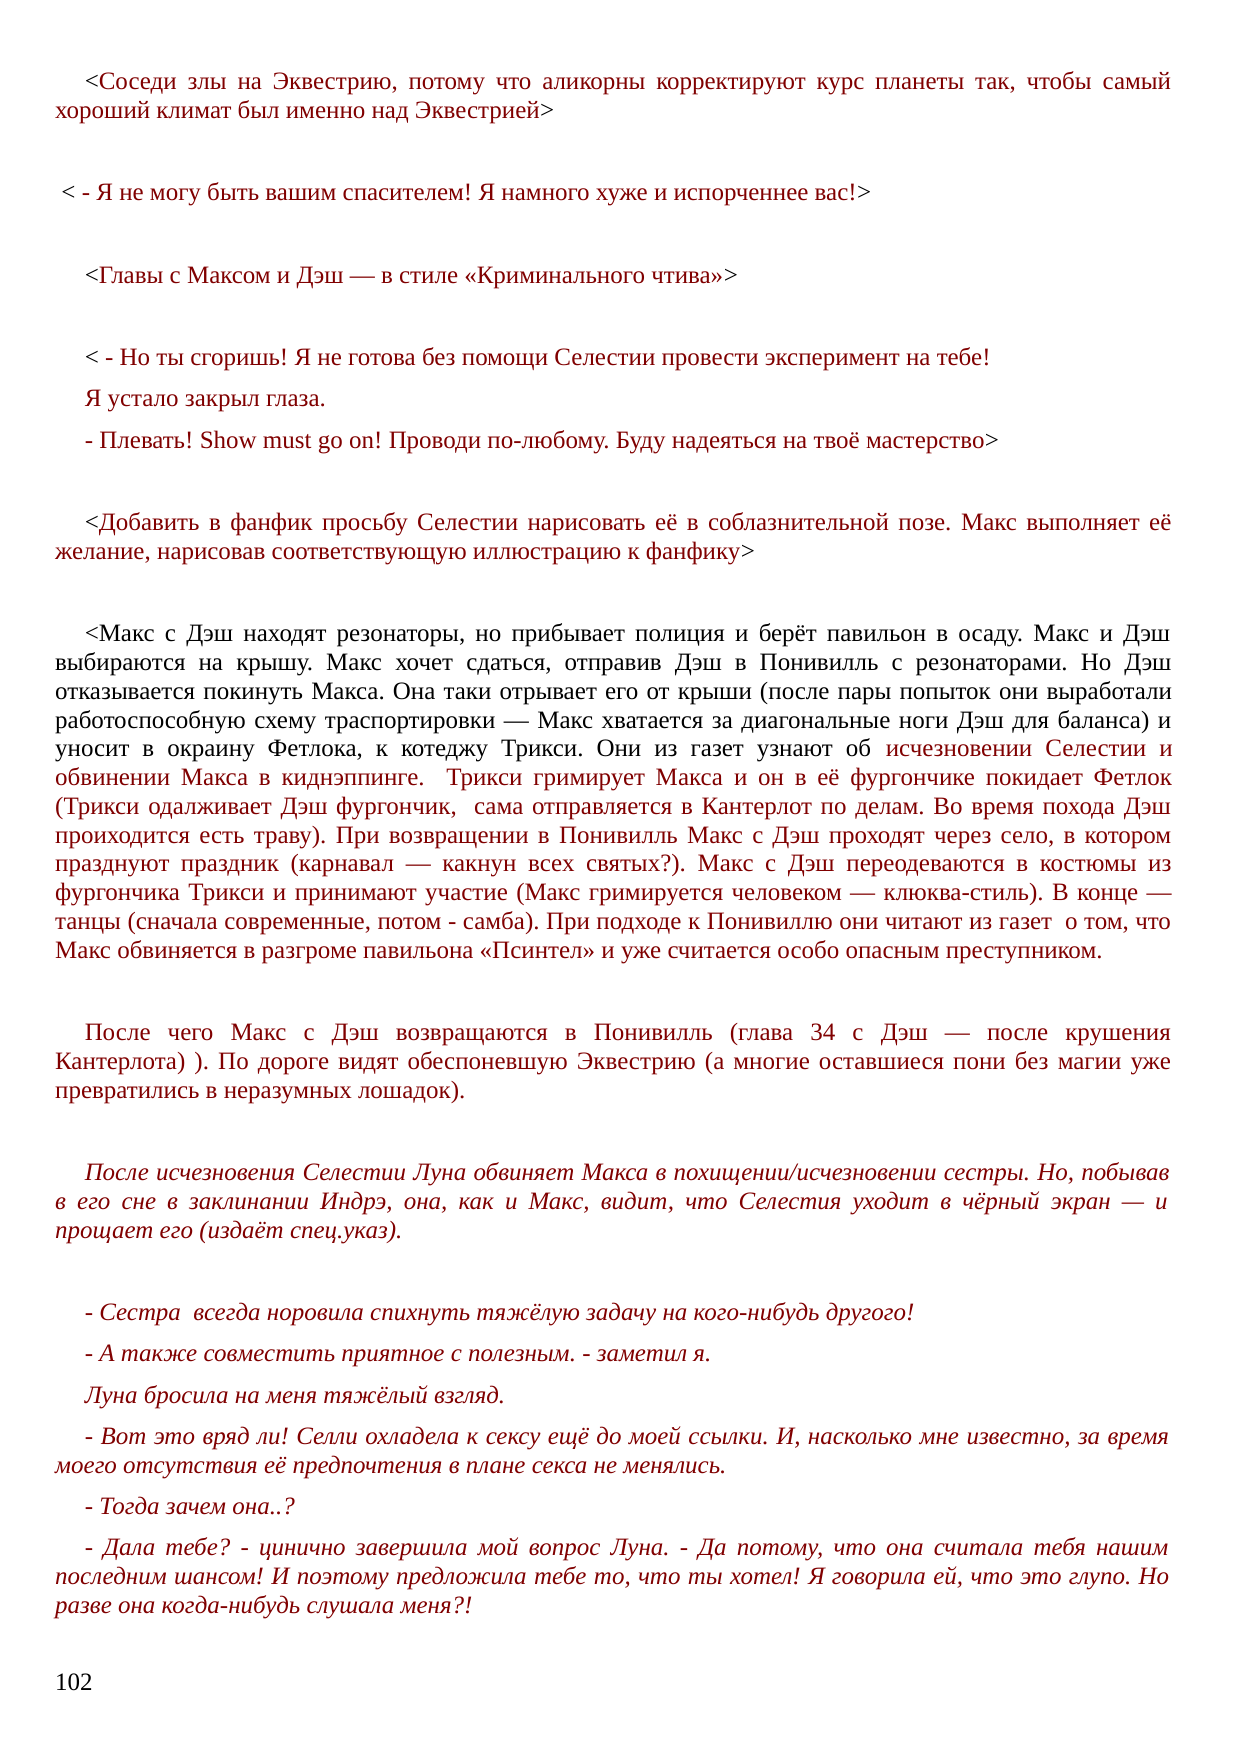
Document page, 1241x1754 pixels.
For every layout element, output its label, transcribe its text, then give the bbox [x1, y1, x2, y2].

text - Дала тебе? - цинично завершила мой вопрос Луна. - Да потому, что она считала тебя нашим последним шансом! И поэтому предложила тебе то, что ты хотел! Я говорила ей, что это глупо. Но разве она когда-нибудь слушала меня?! [55, 1532, 1173, 1618]
text После чего Макс с Дэш возвращаются в Понивилль (глава 34 с Дэш — после крушения Кантерлота) ). По дороге видят обеспоневшую Эквестрию (а многие оставшиеся пони без магии уже превратились в неразумных лошадок). [55, 1017, 1173, 1103]
text <Макс с Дэш находят резонаторы, но прибывает полиция и берёт павильон в осаду. Макс и Дэш выбираются на крышу. Макс хочет сдаться, отправив Дэш в Понивилль с резонаторами. Но Дэш отказывается покинуть Макса. Она таки отрывает его от крыши (после пары попыток они выработали работоспособную схему траспортировки — Макс хватается за диагональные ноги Дэш для баланса) и уносит в окраину Фетлока, к котеджу Трикси. Они из газет узнают об исчезновении Селестии и обвинении Макса в киднэппинге. Трикси гримирует Макса и он в её фургончике покидает Фетлок (Трикси одалживает Дэш фургончик, сама отправляется в Кантерлот по делам. Во время похода Дэш проиходится есть траву). При возвращении в Понивилль Макс с Дэш проходят через село, в котором празднуют праздник (карнавал — какнун всех святых?). Макс с Дэш переодеваются в костюмы из фургончика Трикси и принимают участие (Макс гримируется человеком — клюква-стиль). В конце — танцы (сначала современные, потом - самба). При подходе к Понивиллю они читают из газет о том, что Макс обвиняется в разгроме павильона «Псинтел» и уже считается особо опасным преступником. [55, 618, 1173, 963]
text <Соседи злы на Эквестрию, потому что аликорны корректируют курс планеты так, чтобы самый хороший климат был именно над Эквестрией> [55, 66, 1173, 123]
text - А также совместить приятное с полезным. - заметил я. [55, 1338, 1173, 1367]
text < - Я не могу быть вашим спасителем! Я намного хуже и испорченнее вас!> [55, 177, 1173, 206]
text - Плевать! Show must go on! Проводи по-любому. Буду надеяться на твоё мастерство> [55, 425, 1173, 453]
text <Добавить в фанфик просьбу Селестии нарисовать её в соблазнительной позе. Макс выполняет её желание, нарисовав соответствующую иллюстрацию к фанфику> [55, 507, 1173, 565]
text После исчезновения Селестии Луна обвиняет Макса в похищении/исчезновении сестры. Но, побывав в его сне в заклинании Индрэ, она, как и Макс, видит, что Селестия уходит в чёрный экран — и прощает его (издаёт спец.указ). [55, 1157, 1173, 1243]
text - Вот это вряд ли! Селли охладела к сексу ещё до моей ссылки. И, насколько мне известно, за время моего отсутствия её предпочтения в плане секса не менялись. [55, 1421, 1173, 1478]
text - Тогда зачем она..? [55, 1491, 1173, 1520]
text Луна бросила на меня тяжёлый взгляд. [55, 1380, 1173, 1408]
text - Сестра всегда норовила спихнуть тяжёлую задачу на кого-нибудь другого! [55, 1297, 1173, 1326]
text < - Но ты сгоришь! Я не готова без помощи Селестии провести эксперимент на тебе! [55, 342, 1173, 371]
text <Главы с Максом и Дэш — в стиле «Криминального чтива»> [55, 260, 1173, 288]
text Я устало закрыл глаза. [55, 383, 1173, 412]
